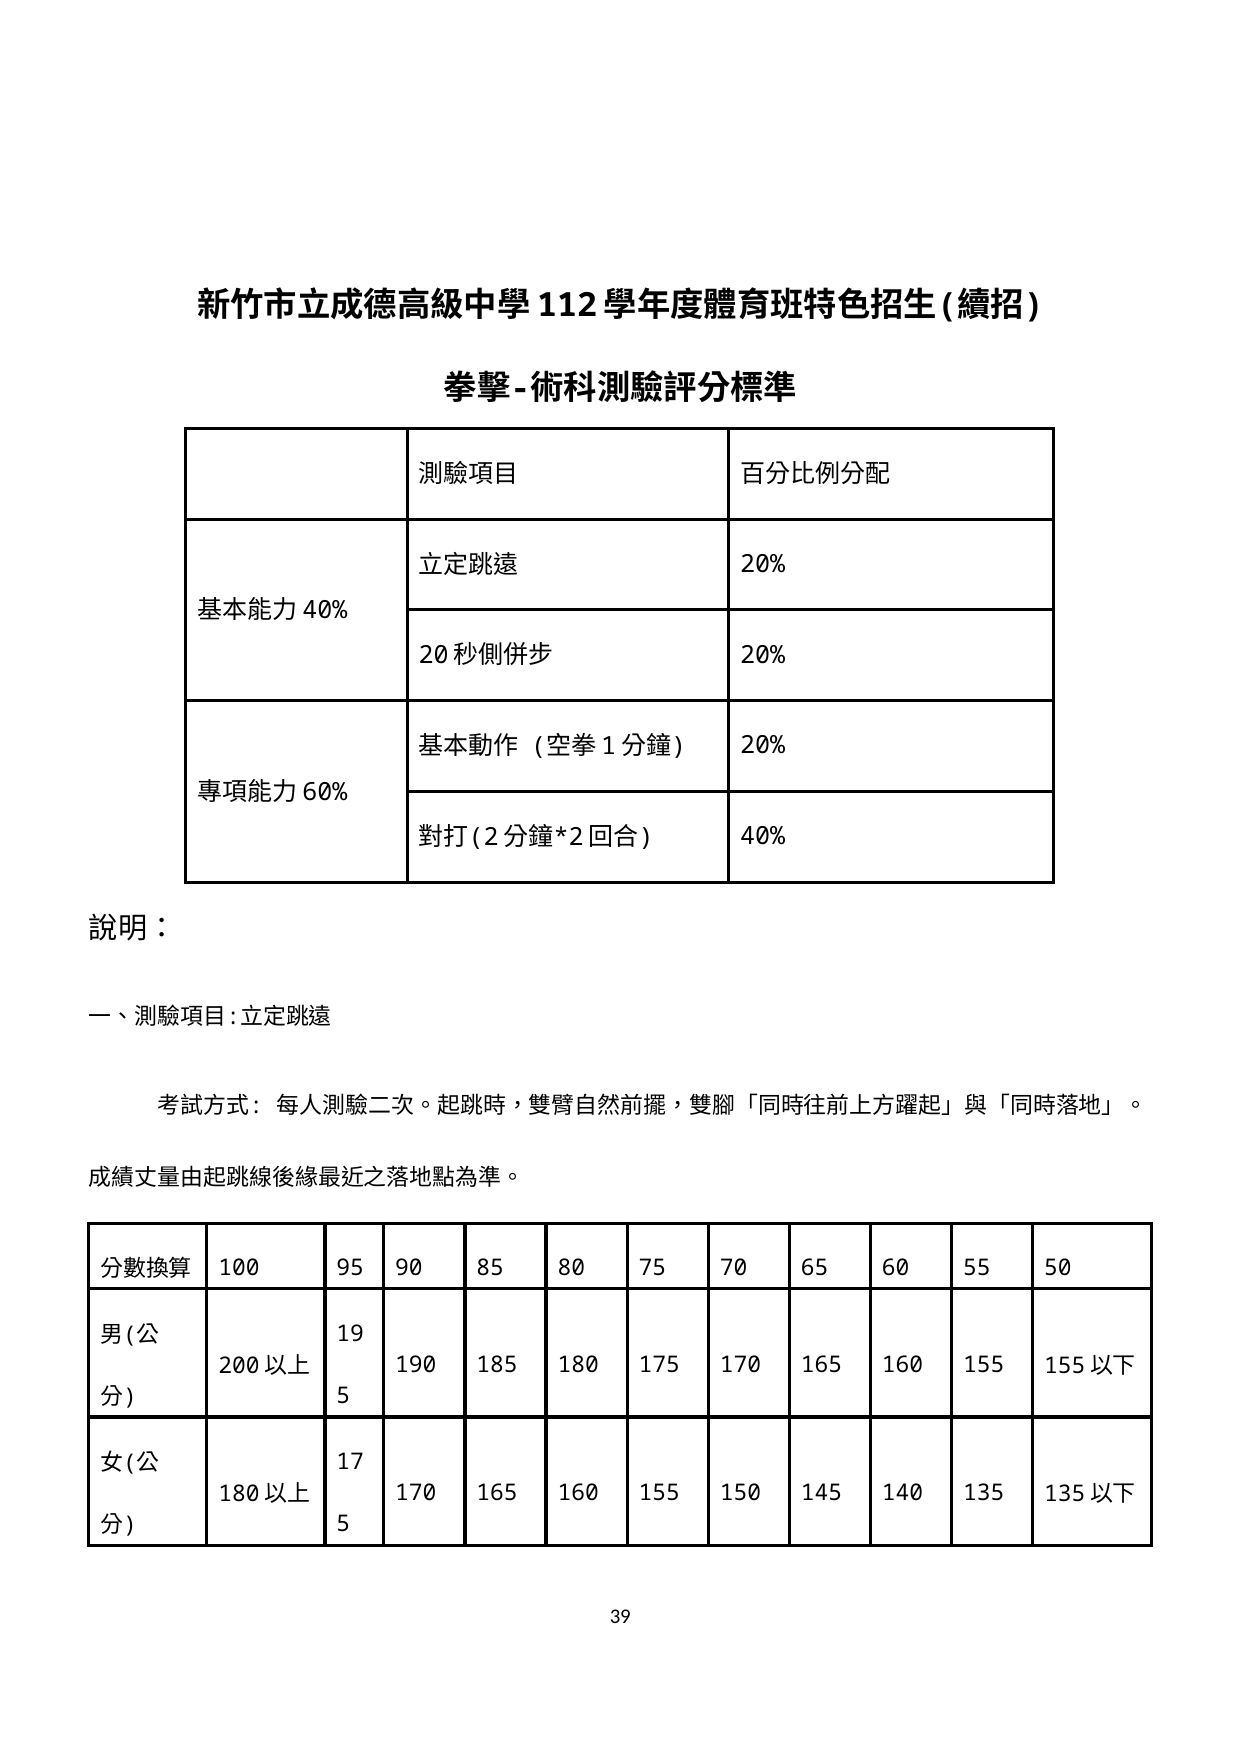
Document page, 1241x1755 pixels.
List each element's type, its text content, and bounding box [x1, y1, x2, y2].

table_cell 150 [710, 1419, 788, 1543]
table_header [187, 430, 406, 518]
table_cell 165 [467, 1419, 544, 1543]
table_header 100 [208, 1225, 323, 1287]
table_cell 對打(2分鐘*2回合) [409, 793, 727, 881]
table_cell 135以下 [1034, 1419, 1150, 1543]
table_cell 155 [629, 1419, 707, 1543]
table_cell 專項能力60% [187, 702, 406, 881]
text 說明： [89, 884, 1152, 946]
table_cell 175 [629, 1290, 707, 1415]
table_cell 200以上 [208, 1290, 323, 1415]
table_cell 180 [548, 1290, 626, 1415]
table_cell 190 [385, 1290, 463, 1415]
table_cell 145 [791, 1419, 869, 1543]
table_header 95 [327, 1225, 382, 1287]
table_header 測驗項目 [409, 430, 727, 518]
table_cell 20% [730, 611, 1052, 699]
table_cell 40% [730, 793, 1052, 881]
table_cell 160 [548, 1419, 626, 1543]
table_cell 20% [730, 521, 1052, 608]
table_cell 155以下 [1034, 1290, 1150, 1415]
text 考試方式: 每人測驗二次。起跳時，雙臂自然前擺，雙腳「同時往前上方躍起」與「同時落地」。成績丈量由起跳線後緣最近之落地點為準。 [89, 1062, 1152, 1196]
table_header 85 [467, 1225, 544, 1287]
table_cell 立定跳遠 [409, 521, 727, 608]
text 一、測驗項目:立定跳遠 [89, 973, 1152, 1036]
table_cell 160 [872, 1290, 950, 1415]
table_header 分數換算 [90, 1225, 205, 1287]
table_cell 男(公分) [90, 1290, 205, 1415]
table_cell 基本能力40% [187, 521, 406, 699]
table_header 60 [872, 1225, 950, 1287]
table_cell 170 [710, 1290, 788, 1415]
table_header 65 [791, 1225, 869, 1287]
table_cell 140 [872, 1419, 950, 1543]
text 拳擊-術科測驗評分標準 [89, 343, 1152, 406]
table_cell 20秒側併步 [409, 611, 727, 699]
table_header 75 [629, 1225, 707, 1287]
table_header 90 [385, 1225, 463, 1287]
table_cell 155 [953, 1290, 1031, 1415]
table_cell 195 [327, 1290, 382, 1415]
table_cell 基本動作 (空拳1分鐘) [409, 702, 727, 790]
table_cell 135 [953, 1419, 1031, 1543]
table_header 百分比例分配 [730, 430, 1052, 518]
table_header 70 [710, 1225, 788, 1287]
table_cell 180以上 [208, 1419, 323, 1543]
table_cell 185 [467, 1290, 544, 1415]
table_header 50 [1034, 1225, 1150, 1287]
table_header 80 [548, 1225, 626, 1287]
table_header 55 [953, 1225, 1031, 1287]
table_cell 女(公分) [90, 1419, 205, 1543]
text 新竹市立成德高級中學112學年度體育班特色招生(續招) [89, 260, 1152, 323]
table_cell 165 [791, 1290, 869, 1415]
table_cell 170 [385, 1419, 463, 1543]
table_cell 20% [730, 702, 1052, 790]
table_cell 175 [327, 1419, 382, 1543]
